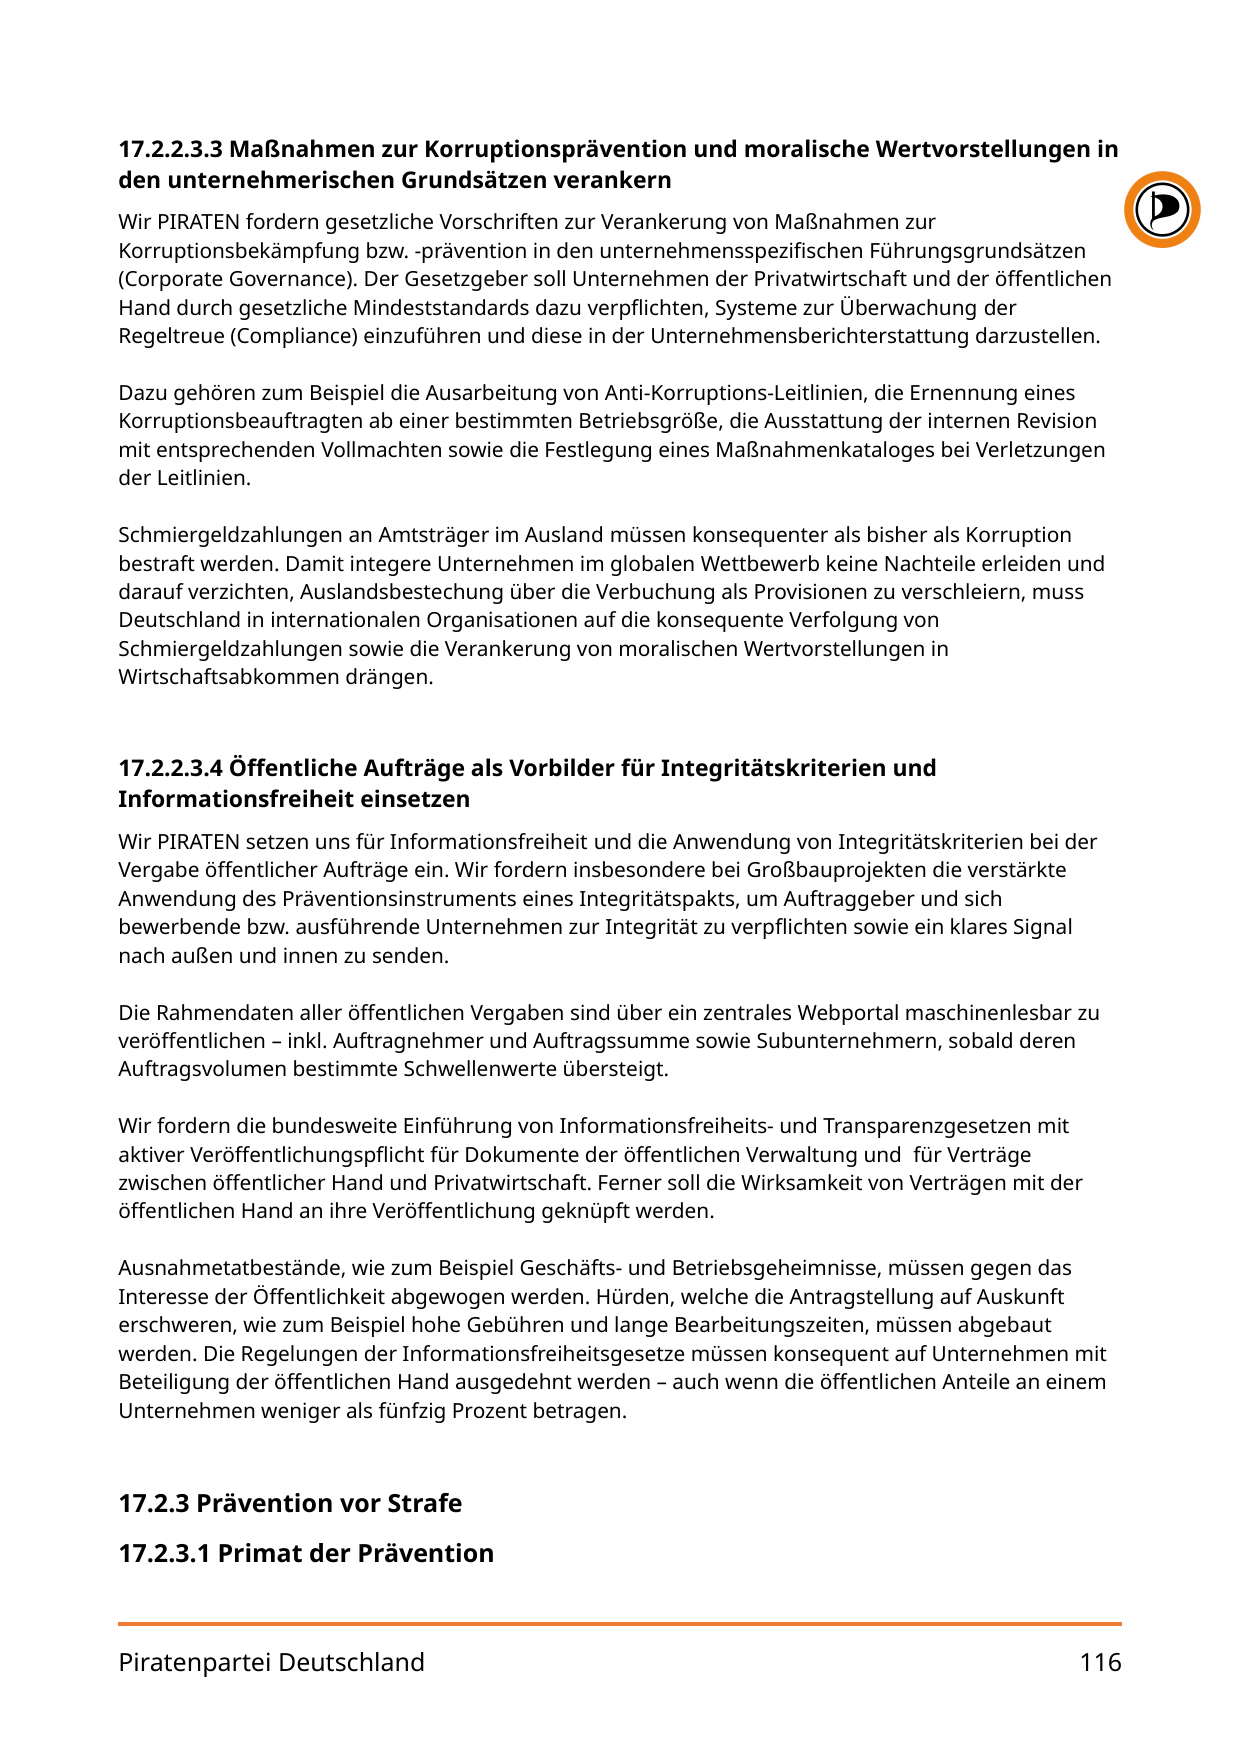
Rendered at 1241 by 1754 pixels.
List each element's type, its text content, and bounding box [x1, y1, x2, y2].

text Dazu gehören zum Beispiel die Ausarbeitung von Anti-Korruptions-Leitlinien, die Ernennung eines Korruptionsbeauftragten ab einer bestimmten Betriebsgröße, die Ausstattung der internen Revision mit entsprechenden Vollmachten sowie die Festlegung eines Maßnahmenkataloges bei Verletzungen der Leitlinien. [118, 378, 1122, 520]
subtitle 17.2.2.3.3 Maßnahmen zur Korruptionsprävention und moralische Wertvorstellungen in den unternehmerischen Grundsätzen verankern [118, 132, 1122, 195]
text Die Rahmendaten aller öffentlichen Vergaben sind über ein zentrales Webportal maschinenlesbar zu veröffentlichen – inkl. Auftragnehmer und Auftragssumme sowie Subunternehmern, sobald deren Auftragsvolumen bestimmte Schwellenwerte übersteigt. [118, 998, 1122, 1111]
text Wir fordern die bundesweite Einführung von Informationsfreiheits- und Transparenzgesetzen mit aktiver Veröffentlichungspflicht für Dokumente der öffentlichen Verwaltung und für Verträge zwischen öffentlicher Hand und Privatwirtschaft. Ferner soll die Wirksamkeit von Verträgen mit der öffentlichen Hand an ihre Veröffentlichung geknüpft werden. [118, 1111, 1122, 1253]
text Schmiergeldzahlungen an Amtsträger im Ausland müssen konsequenter als bisher als Korruption bestraft werden. Damit integere Unternehmen im globalen Wettbewerb keine Nachteile erleiden und darauf verzichten, Auslandsbestechung über die Verbuchung als Provisionen zu verschleiern, muss Deutschland in internationalen Organisationen auf die konsequente Verfolgung von Schmiergeldzahlungen sowie die Verankerung von moralischen Wertvorstellungen in Wirtschaftsabkommen drängen. [118, 520, 1122, 691]
subtitle 17.2.2.3.4 Öffentliche Aufträge als Vorbilder für Integritätskriterien und Informationsfreiheit einsetzen [118, 752, 1122, 814]
subtitle 17.2.3.1 Primat der Prävention [118, 1536, 1122, 1570]
text Ausnahmetatbestände, wie zum Beispiel Geschäfts- und Betriebsgeheimnisse, müssen gegen das Interesse der Öffentlichkeit abgewogen werden. Hürden, welche die Antragstellung auf Auskunft erschweren, wie zum Beispiel hohe Gebühren und lange Bearbeitungszeiten, müssen abgebaut werden. Die Regelungen der Informationsfreiheitsgesetze müssen konsequent auf Unternehmen mit Beteiligung der öffentlichen Hand ausgedehnt werden – auch wenn die öffentlichen Anteile an einem Unternehmen weniger als fünfzig Prozent betragen. [118, 1253, 1122, 1424]
subtitle 17.2.3 Prävention vor Strafe [118, 1485, 1122, 1519]
text Wir PIRATEN setzen uns für Informationsfreiheit und die Anwendung von Integritätskriterien bei der Vergabe öffentlicher Aufträge ein. Wir fordern insbesondere bei Großbauprojekten die verstärkte Anwendung des Präventionsinstruments eines Integritätspakts, um Auftraggeber und sich bewerbende bzw. ausführende Unternehmen zur Integrität zu verpflichten sowie ein klares Signal nach außen und innen zu senden. [118, 827, 1122, 998]
text Wir PIRATEN fordern gesetzliche Vorschriften zur Verankerung von Maßnahmen zur Korruptionsbekämpfung bzw. -prävention in den unternehmensspezifischen Führungsgrundsätzen (Corporate Governance). Der Gesetzgeber soll Unternehmen der Privatwirtschaft und der öffentlichen Hand durch gesetzliche Mindeststandards dazu verpflichten, Systeme zur Überwachung der Regeltreue (Compliance) einzuführen und diese in der Unternehmensberichterstattung darzustellen. [118, 207, 1122, 378]
